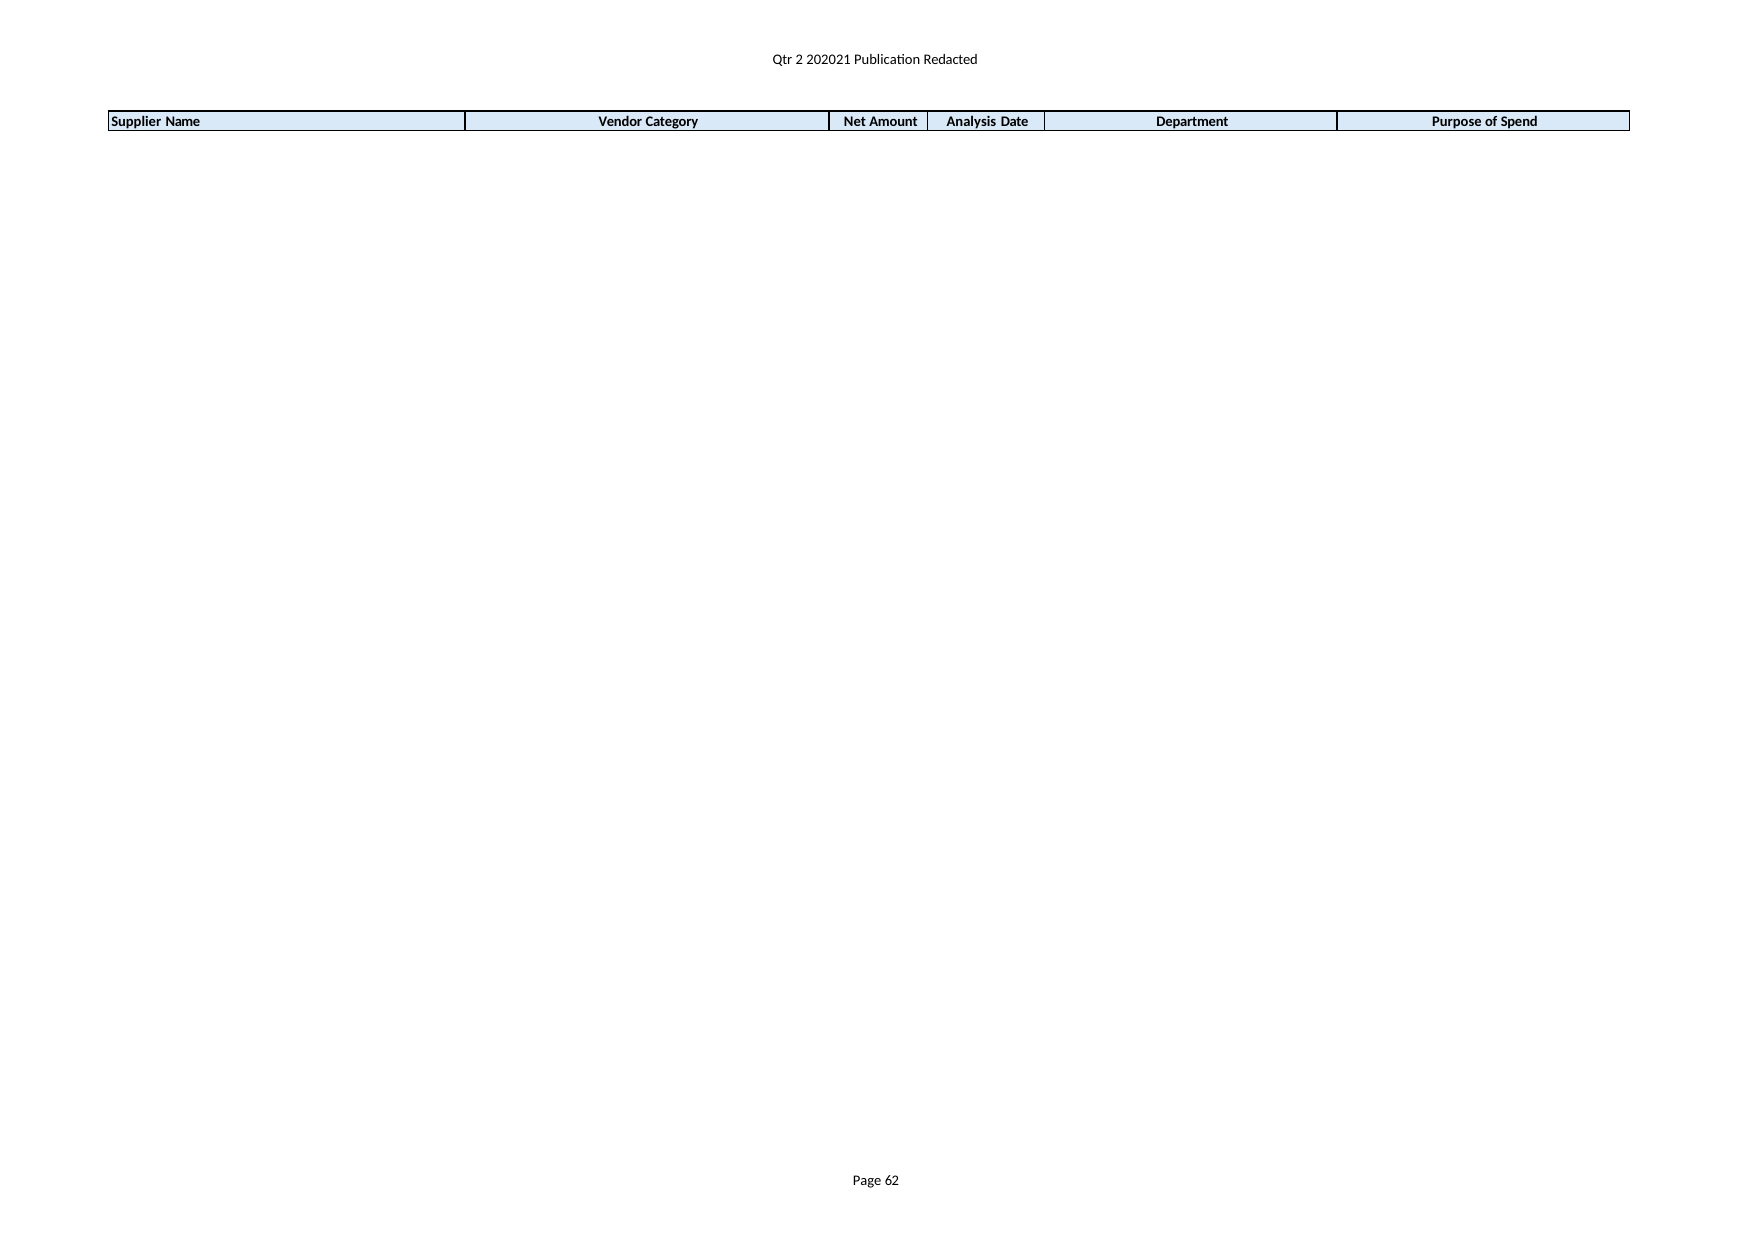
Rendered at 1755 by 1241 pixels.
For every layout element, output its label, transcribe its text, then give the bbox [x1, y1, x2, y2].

table_header Vendor Category [466, 112, 828, 130]
table_header Department [1045, 112, 1336, 130]
table_header Analysis Date [928, 112, 1044, 130]
table_header Purpose of Spend [1338, 112, 1629, 130]
table_header Supplier Name [109, 112, 464, 130]
table_header Net Amount [830, 112, 927, 130]
